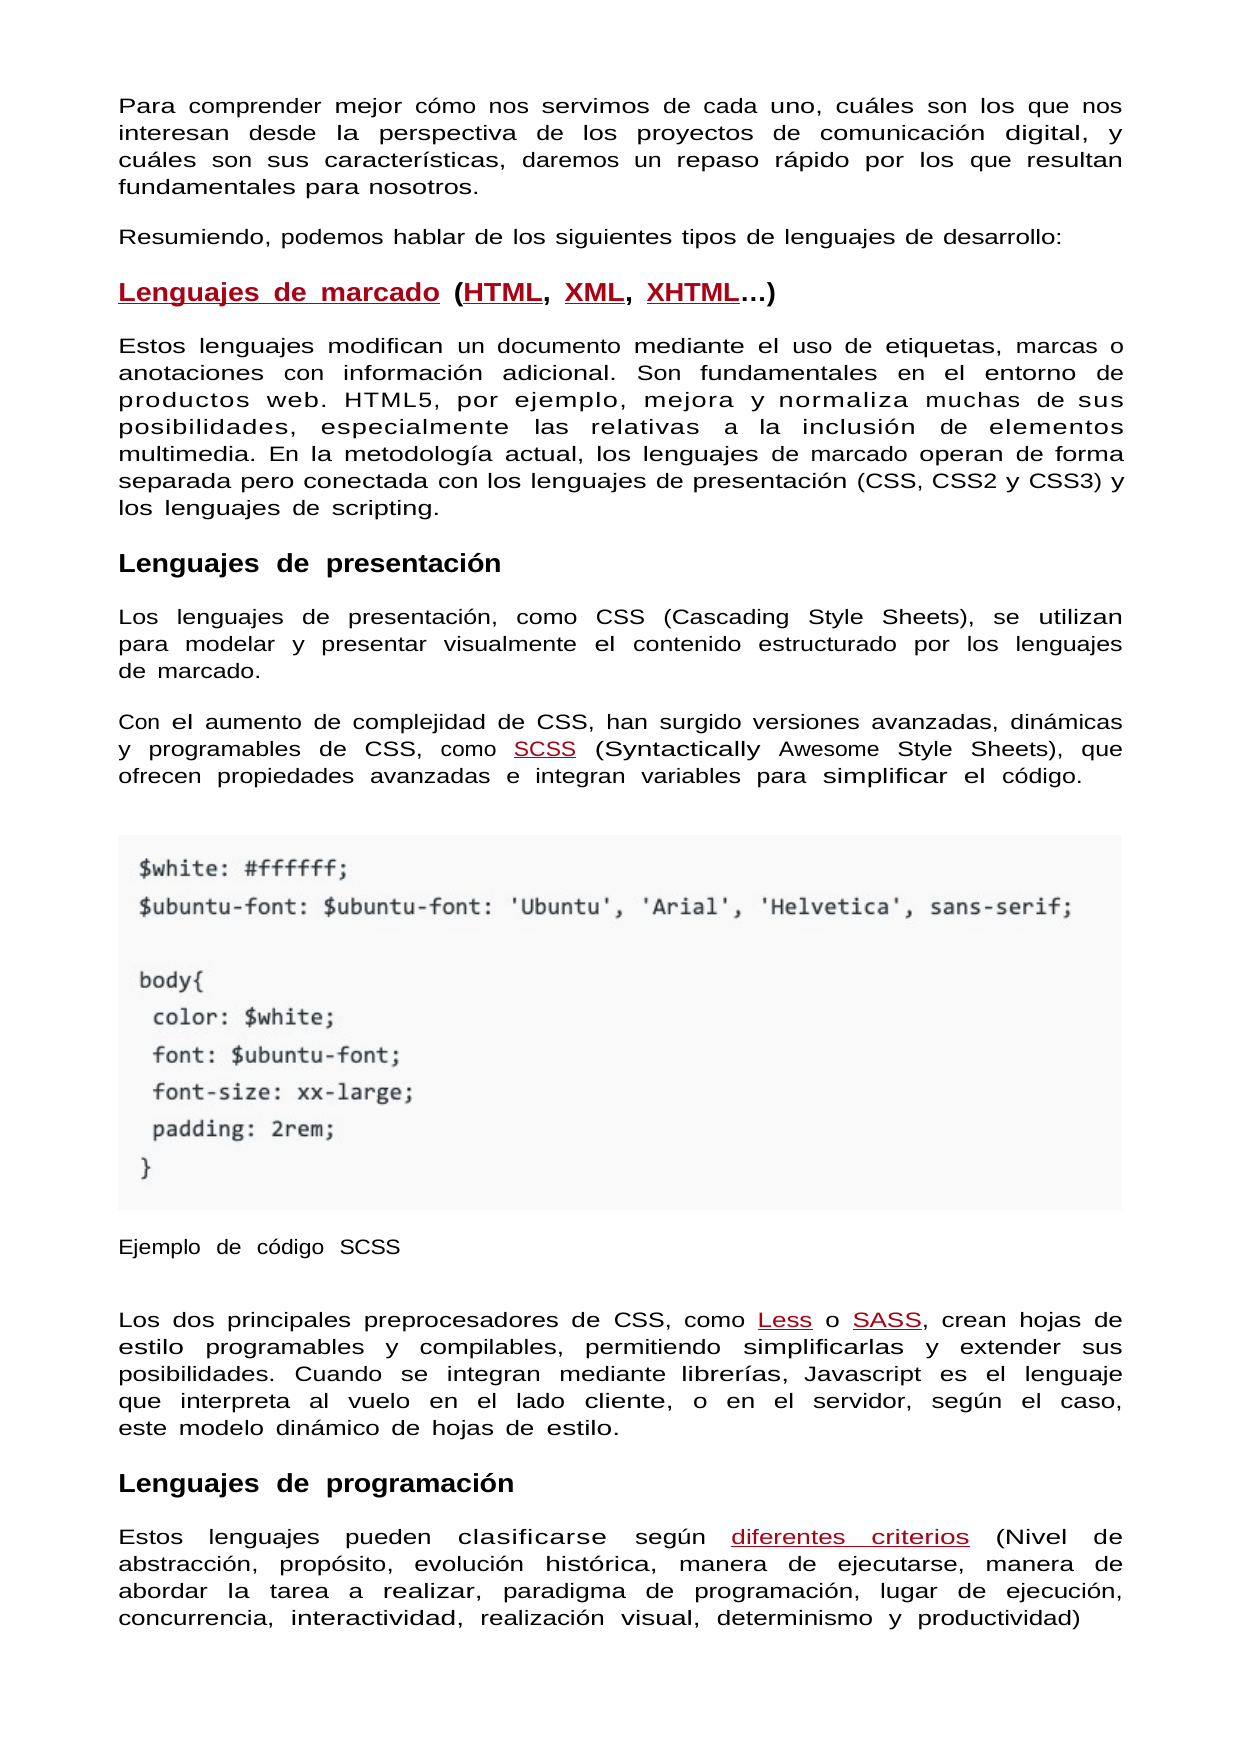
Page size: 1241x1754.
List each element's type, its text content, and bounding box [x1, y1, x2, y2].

text Para comprender mejor cómo nos servimos de cada uno, cuáles son los que nos interesan desde la perspectiva de los proyectos de comunicación digital, y cuáles son sus características, daremos un repaso rápido por los que resultan fundamentales para nosotros. [118, 94, 1123, 199]
subtitle Lenguajes de marcado (HTML, XML, XHTML…) [118, 277, 1138, 307]
text Con el aumento de complejidad de CSS, han surgido versiones avanzadas, dinámicas y programables de CSS, como SCSS (Syntactically Awesome Style Sheets), que ofrecen propiedades avanzadas e integran variables para simplificar el código. [118, 709, 1123, 787]
text Los lenguajes de presentación, como CSS (Cascading Style Sheets), se utilizan para modelar y presentar visualmente el contenido estructurado por los lenguajes de marcado. [118, 605, 1123, 683]
text Estos lenguajes modifican un documento mediante el uso de etiquetas, marcas o anotaciones con información adicional. Son fundamentales en el entorno de productos web. HTML5, por ejemplo, mejora y normaliza muchas de sus posibilidades, especialmente las relativas a la inclusión de elementos multimedia. En la metodología actual, los lenguajes de marcado operan de forma separada pero conectada con los lenguajes de presentación (CSS, CSS2 y CSS3) y los lenguajes de scripting. [118, 334, 1124, 520]
subtitle Lenguajes de programación [118, 1468, 1138, 1498]
text Los dos principales preprocesadores de CSS, como Less o SASS, crean hojas de estilo programables y compilables, permitiendo simplificarlas y extender sus posibilidades. Cuando se integran mediante librerías, Javascript es el lenguaje que interpreta al vuelo en el lado cliente, o en el servidor, según el caso, este modelo dinámico de hojas de estilo. [118, 1308, 1123, 1440]
text Ejemplo de código SCSS [118, 1235, 1138, 1259]
subtitle Lenguajes de presentación [118, 548, 1138, 578]
text Estos lenguajes pueden clasificarse según diferentes criterios (Nivel de abstracción, propósito, evolución histórica, manera de ejecutarse, manera de abordar la tarea a realizar, paradigma de programación, lugar de ejecución, concurrencia, interactividad, realización visual, determinismo y productividad) [118, 1525, 1123, 1630]
picture [118, 835, 1122, 1210]
text Resumiendo, podemos hablar de los siguientes tipos de lenguajes de desarrollo: [118, 225, 1138, 249]
